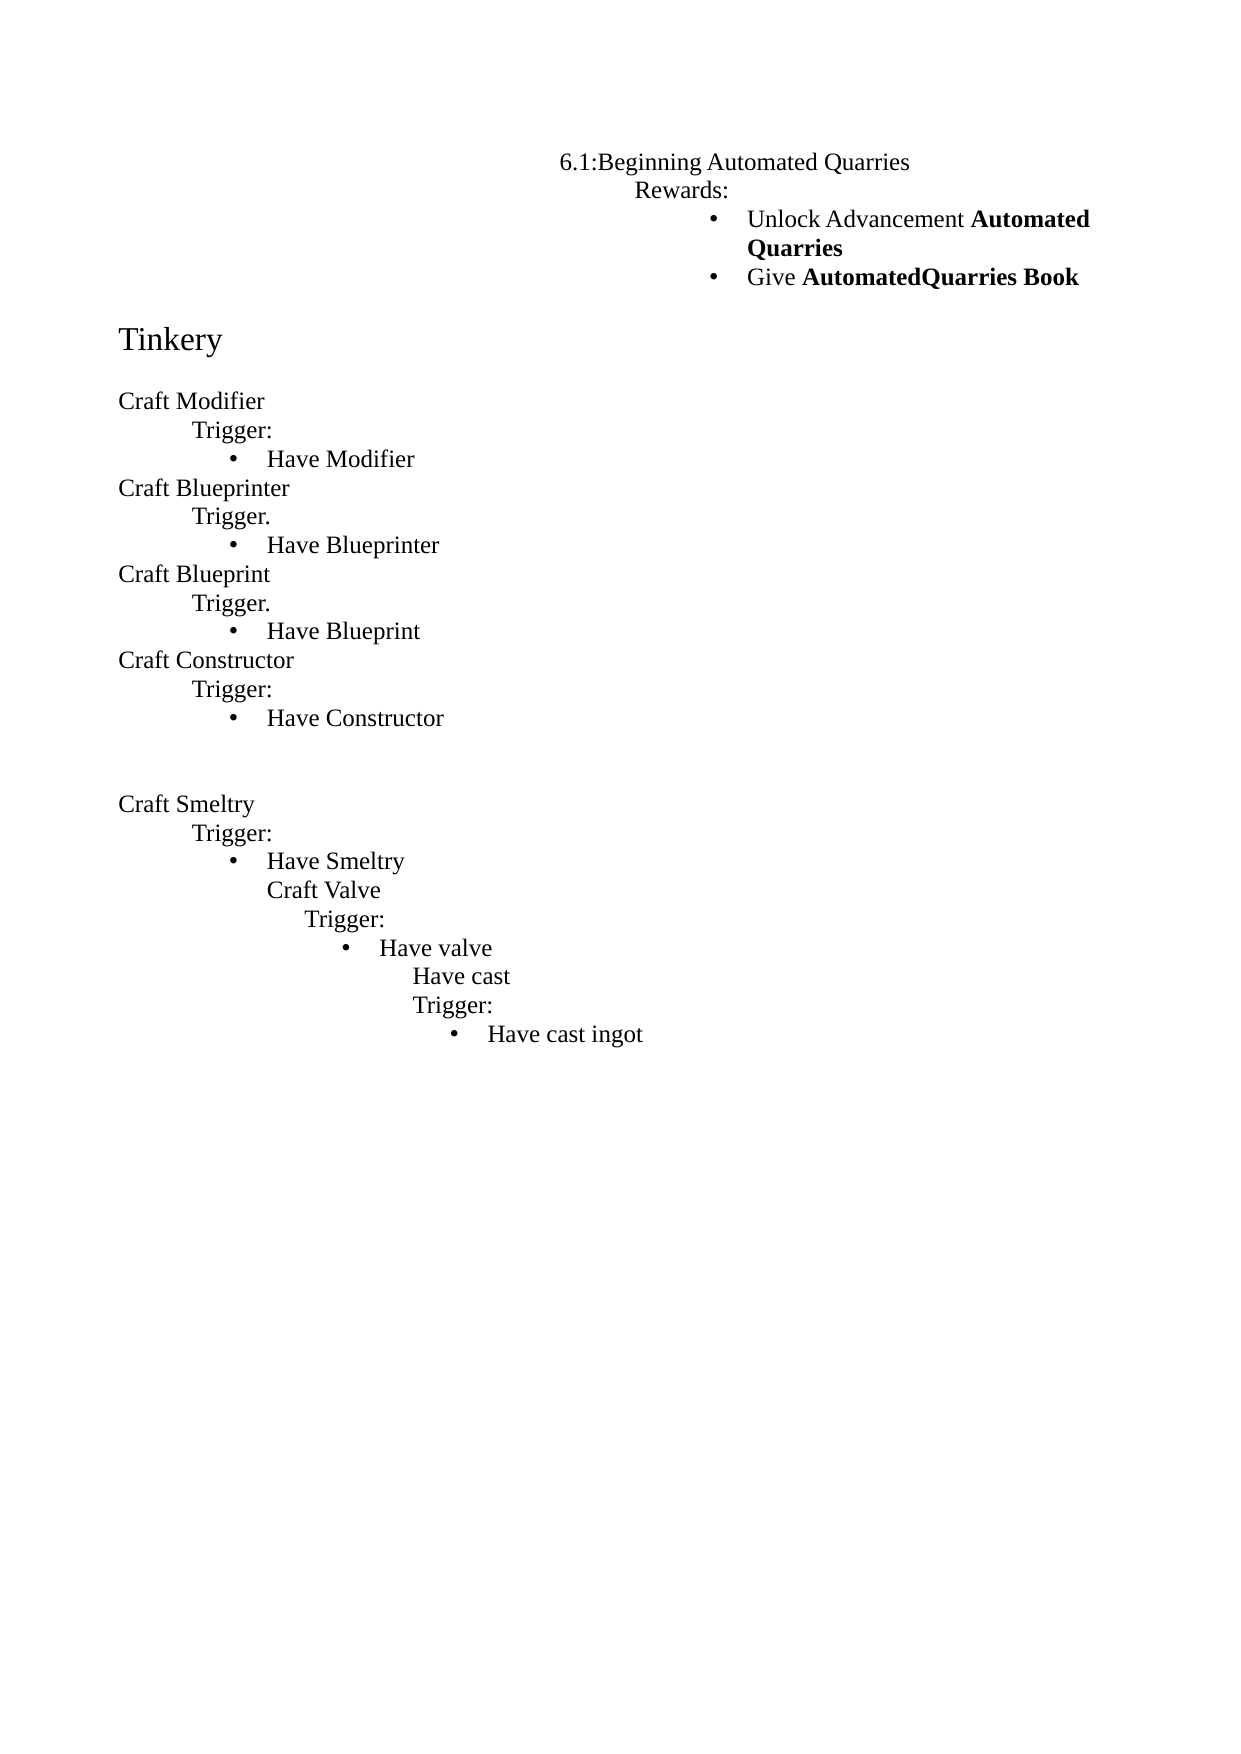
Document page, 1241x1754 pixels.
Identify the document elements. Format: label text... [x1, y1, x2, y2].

text Craft Smeltry [118, 789, 1122, 818]
list Have Blueprint [229, 616, 1122, 645]
text Trigger: [118, 674, 1122, 703]
list Craft Valve [229, 875, 1122, 904]
text Craft Blueprint [118, 559, 1122, 588]
text Trigger. [118, 588, 1122, 616]
list Have valve [342, 933, 1122, 961]
list Have Constructor [229, 703, 1122, 731]
text Trigger: [118, 415, 1122, 444]
text Trigger. [118, 501, 1122, 530]
list Have Modifier [229, 444, 1122, 473]
list Have cast ingot [450, 1019, 1122, 1048]
text Trigger: [118, 990, 1122, 1019]
text Craft Blueprinter [118, 473, 1122, 501]
text Craft Constructor [118, 645, 1122, 674]
list Trigger: [267, 904, 1122, 933]
list Have Blueprinter [229, 530, 1122, 559]
text Have cast [118, 961, 1122, 990]
text Tinkery [118, 319, 1122, 358]
list Unlock Advancement Automated Quarries [709, 204, 1122, 262]
list Give AutomatedQuarries Book [709, 262, 1122, 291]
list Rewards: [597, 176, 1122, 204]
text 6.1:Beginning Automated Quarries [118, 147, 1122, 176]
text Trigger: [118, 818, 1122, 846]
list Have Smeltry [229, 846, 1122, 875]
text Craft Modifier [118, 386, 1122, 415]
